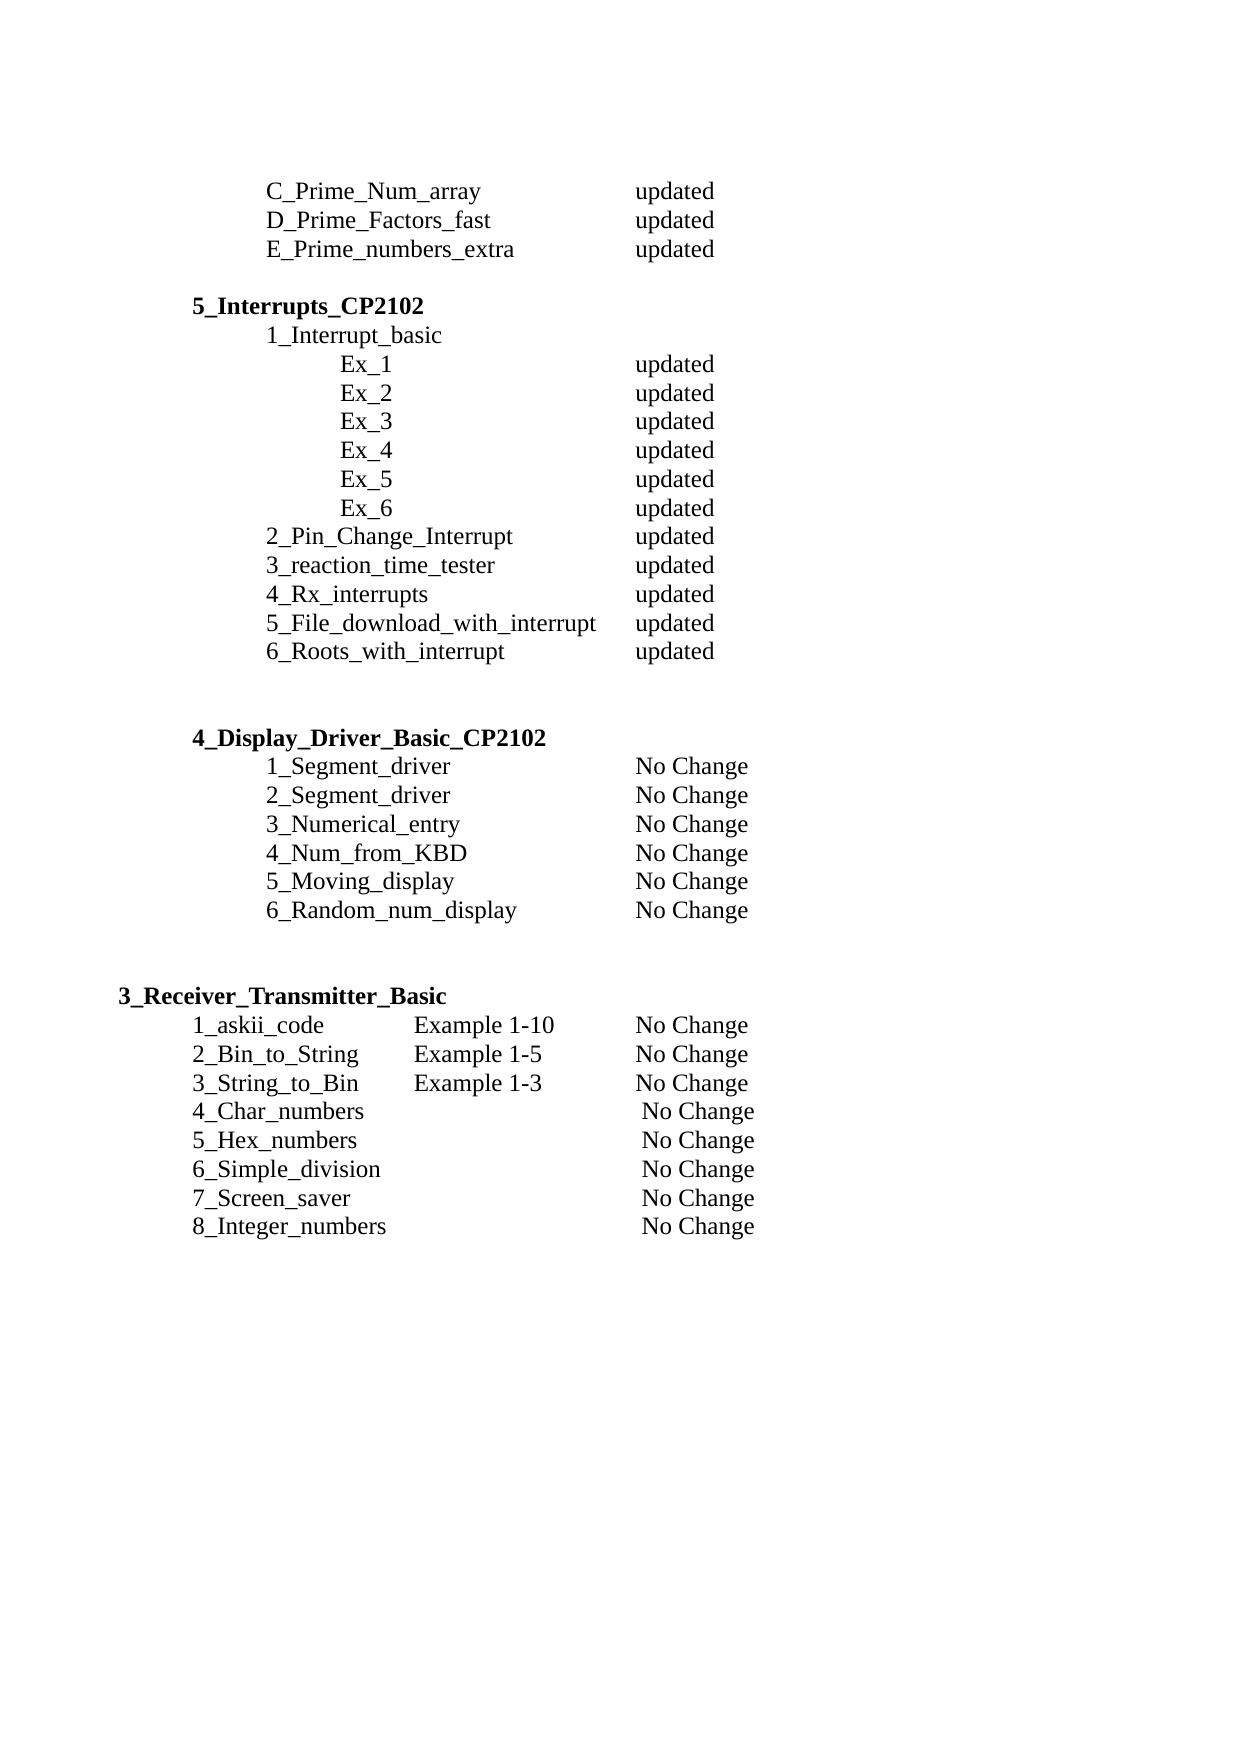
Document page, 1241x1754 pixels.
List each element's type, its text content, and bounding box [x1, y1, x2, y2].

text 6_Simple_division No Change [118, 1154, 1122, 1183]
text 2_Segment_driver No Change [118, 780, 1122, 809]
text 1_askii_code Example 1-10 No Change [118, 1010, 1122, 1039]
text 3_String_to_Bin Example 1-3 No Change [118, 1068, 1122, 1096]
text Ex_2 updated [118, 378, 1122, 406]
text 2_Bin_to_String Example 1-5 No Change [118, 1039, 1122, 1068]
text D_Prime_Factors_fast updated [118, 205, 1122, 234]
text 3_reaction_time_tester updated [118, 550, 1122, 579]
text 8_Integer_numbers No Change [118, 1211, 1122, 1240]
text Ex_3 updated [118, 406, 1122, 435]
text Ex_6 updated [118, 493, 1122, 521]
text 4_Display_Driver_Basic_CP2102 [118, 723, 1122, 751]
text 5_Hex_numbers No Change [118, 1125, 1122, 1154]
text Ex_1 updated [118, 349, 1122, 378]
text 2_Pin_Change_Interrupt updated [118, 521, 1122, 550]
text 1_Interrupt_basic [118, 320, 1122, 349]
text C_Prime_Num_array updated [118, 176, 1122, 205]
text 5_Moving_display No Change [118, 866, 1122, 895]
text 3_Receiver_Transmitter_Basic [118, 981, 1122, 1010]
text 4_Char_numbers No Change [118, 1096, 1122, 1125]
text 1_Segment_driver No Change [118, 751, 1122, 780]
text 6_Roots_with_interrupt updated [118, 636, 1122, 665]
text Ex_4 updated [118, 435, 1122, 464]
text 4_Num_from_KBD No Change [118, 838, 1122, 866]
text 3_Numerical_entry No Change [118, 809, 1122, 838]
text 5_File_download_with_interrupt updated [118, 608, 1122, 636]
text 4_Rx_interrupts updated [118, 579, 1122, 608]
text 7_Screen_saver No Change [118, 1183, 1122, 1211]
text 6_Random_num_display No Change [118, 895, 1122, 924]
text Ex_5 updated [118, 464, 1122, 493]
text E_Prime_numbers_extra updated [118, 234, 1122, 263]
text 5_Interrupts_CP2102 [118, 291, 1122, 320]
